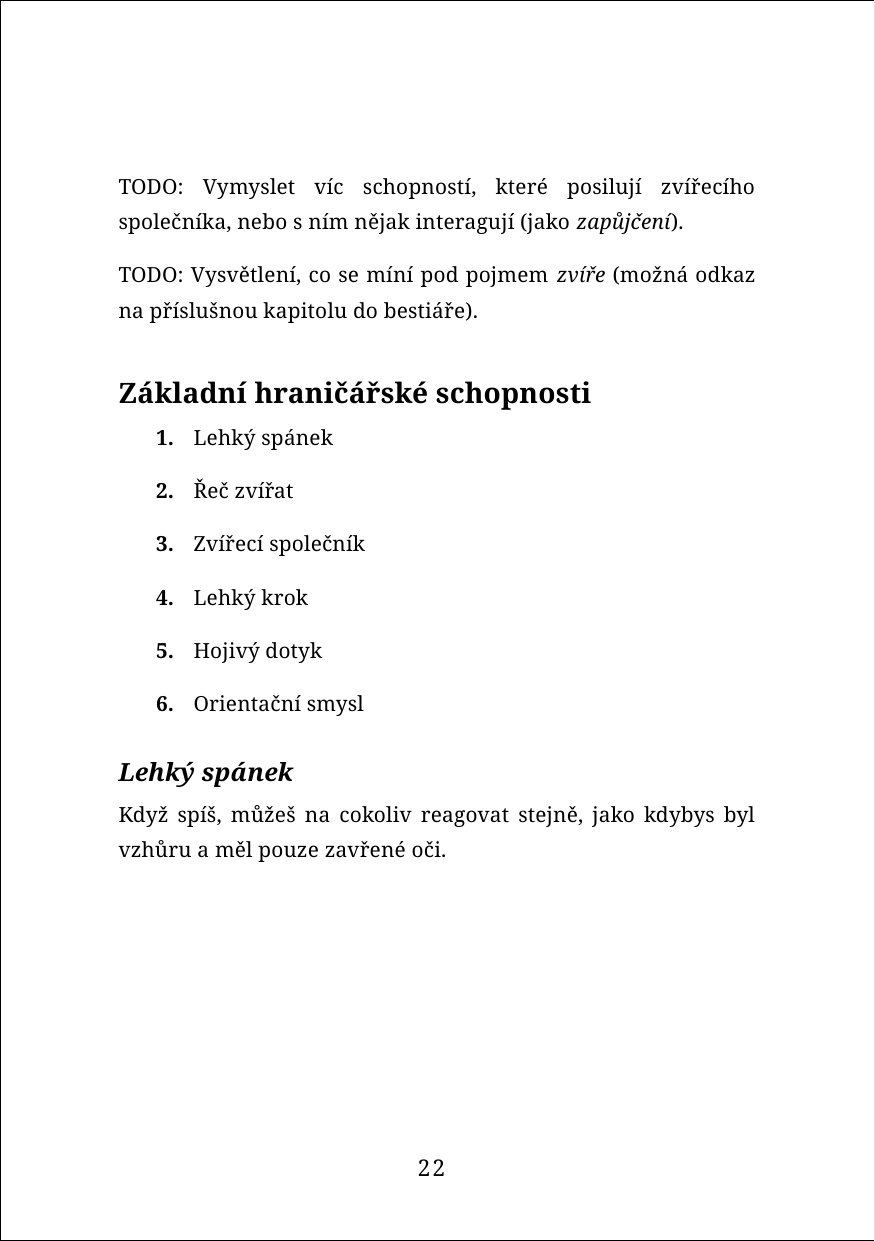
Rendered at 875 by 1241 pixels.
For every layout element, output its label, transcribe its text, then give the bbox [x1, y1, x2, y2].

list Lehký krok [156, 583, 756, 611]
subtitle Lehký spánek [118, 754, 756, 788]
list Lehký spánek [156, 423, 756, 451]
list Hojivý dotyk [156, 636, 756, 664]
list Řeč zvířat [156, 476, 756, 505]
text Když spíš, můžeš na cokoliv reagovat stejně, jako kdybys byl vzhůru a měl pouze zavřené oči. [118, 800, 756, 864]
text TODO: Vymyslet víc schopností, které posilují zvířecího společníka, nebo s ním nějak interagují (jako zapůjčení). [118, 172, 756, 236]
list Orientační smysl [156, 689, 756, 718]
text TODO: Vysvětlení, co se míní pod pojmem zvíře (možná odkaz na příslušnou kapitolu do bestiáře). [118, 261, 756, 324]
subtitle Základní hraničářské schopnosti [118, 373, 756, 411]
list Zvířecí společník [156, 529, 756, 558]
